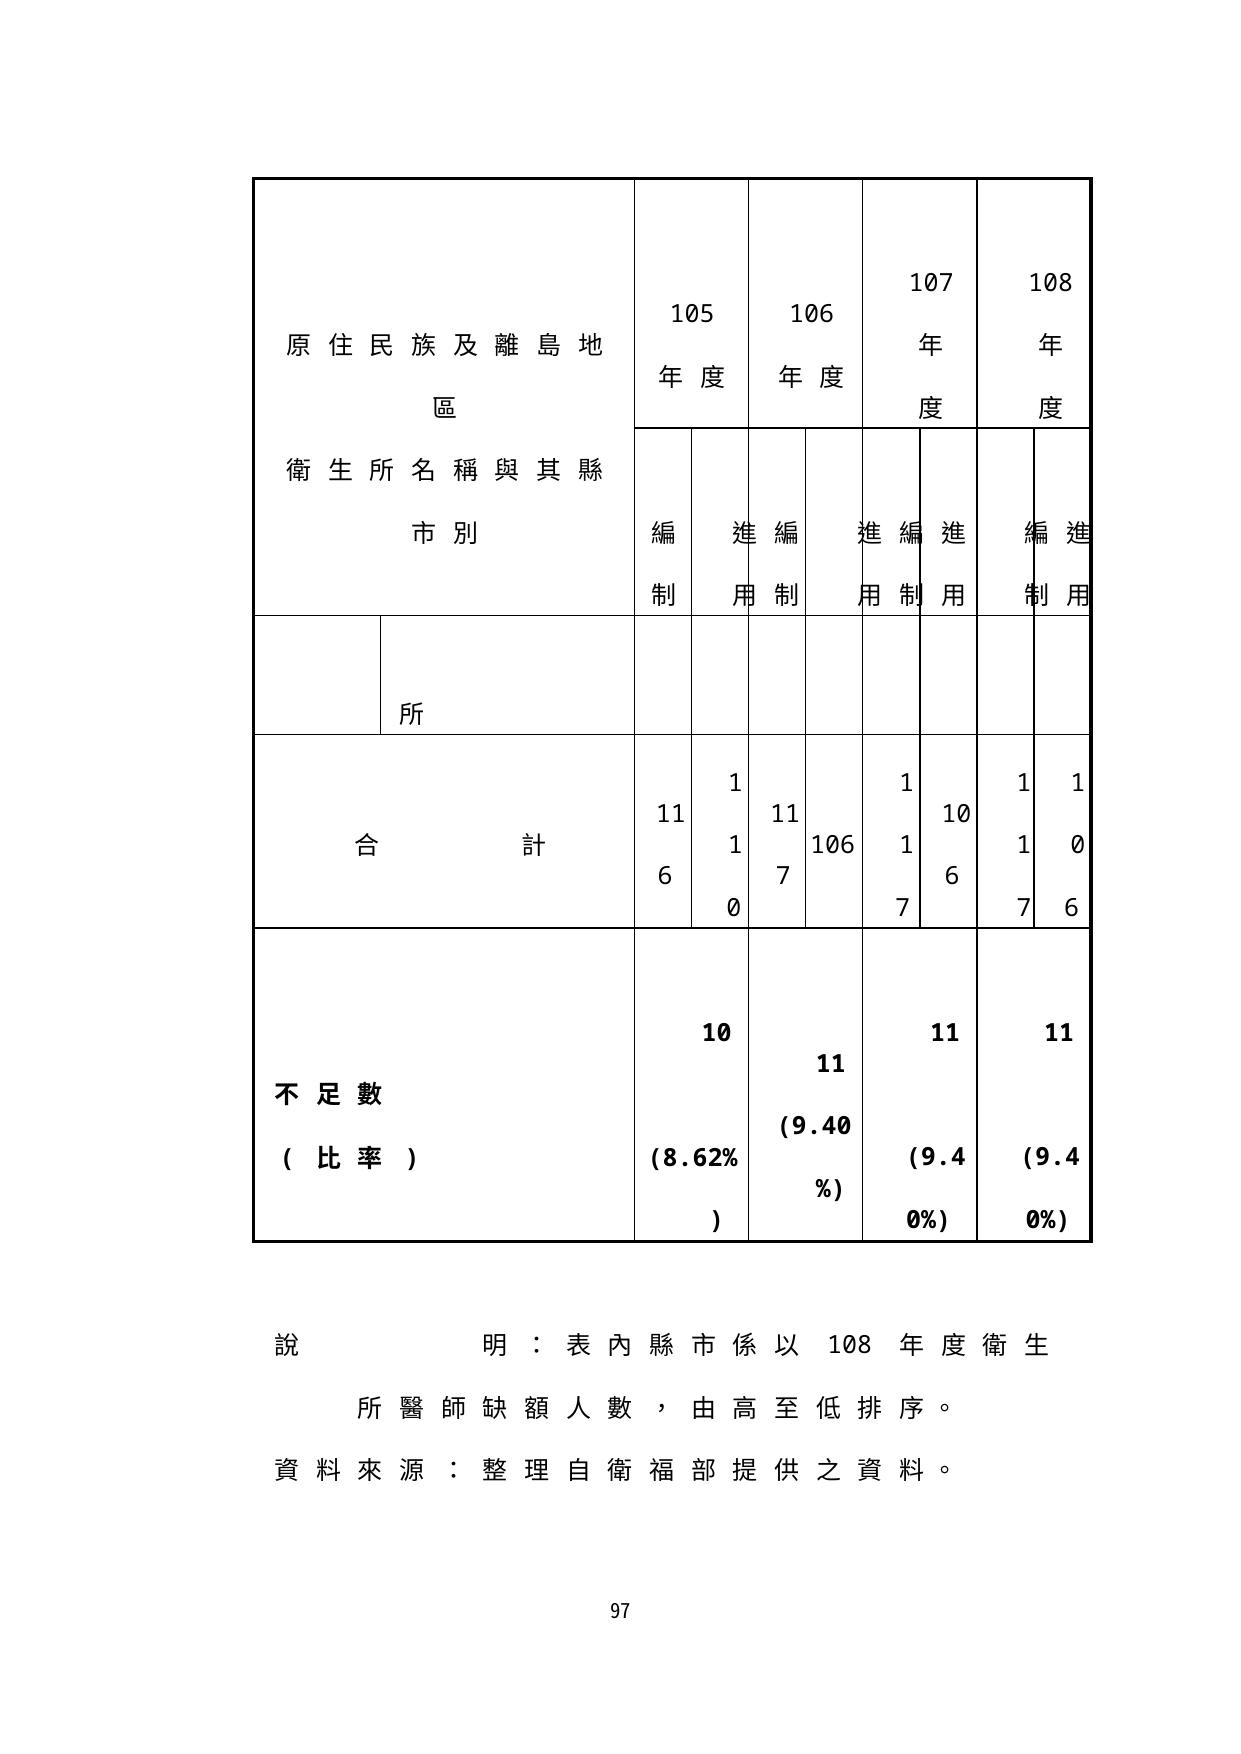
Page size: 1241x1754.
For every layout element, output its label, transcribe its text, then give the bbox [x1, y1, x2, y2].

table_header 105年度 [635, 180, 748, 427]
text 資料來源：整理自衛福部提供之資料。 [244, 1427, 1060, 1490]
table_cell [1035, 616, 1089, 733]
table_cell [635, 616, 691, 733]
table_cell 106 [1035, 735, 1089, 927]
table_cell [692, 616, 748, 733]
table_cell [921, 616, 976, 733]
table_cell 11 (9.40%) [863, 929, 976, 1239]
table_header 107年度 [863, 180, 976, 427]
table_cell [255, 616, 380, 733]
table_header 106年度 [749, 180, 862, 427]
table_cell [978, 616, 1033, 733]
table_cell 編制 [749, 429, 805, 615]
table_cell 進用 [692, 429, 748, 615]
table_cell [863, 616, 919, 733]
table_cell 編制 [863, 429, 919, 615]
table_header 原住民族及離島地區 衛生所名稱與其縣市別 [255, 180, 634, 615]
table_cell [806, 616, 862, 733]
table_cell 進用 [806, 429, 862, 615]
table_cell 11 (9.40%) [749, 929, 862, 1239]
table_cell 編制 [978, 429, 1033, 615]
table_cell 進用 [921, 429, 976, 615]
table_cell 11 (9.40%) [978, 929, 1089, 1239]
table_cell 不足數 (比率) [255, 929, 634, 1239]
text 說 明：表內縣市係以108年度衛生所醫師缺額人數，由高至低排序。 [244, 1302, 1060, 1427]
table_cell 106 [921, 735, 976, 927]
table_cell 所 [381, 616, 634, 733]
table_cell [749, 616, 805, 733]
table_cell 106 [806, 735, 862, 927]
table_cell 進用 [1035, 429, 1089, 615]
table_cell 116 [635, 735, 691, 927]
table_cell 合 計 [255, 735, 634, 927]
table_cell 117 [978, 735, 1033, 927]
table_header 108年度 [978, 180, 1089, 427]
table_cell 10 (8.62%) [635, 929, 748, 1239]
table_cell 編制 [635, 429, 691, 615]
table_cell 110 [692, 735, 748, 927]
table_cell 117 [749, 735, 805, 927]
table_cell 117 [863, 735, 919, 927]
